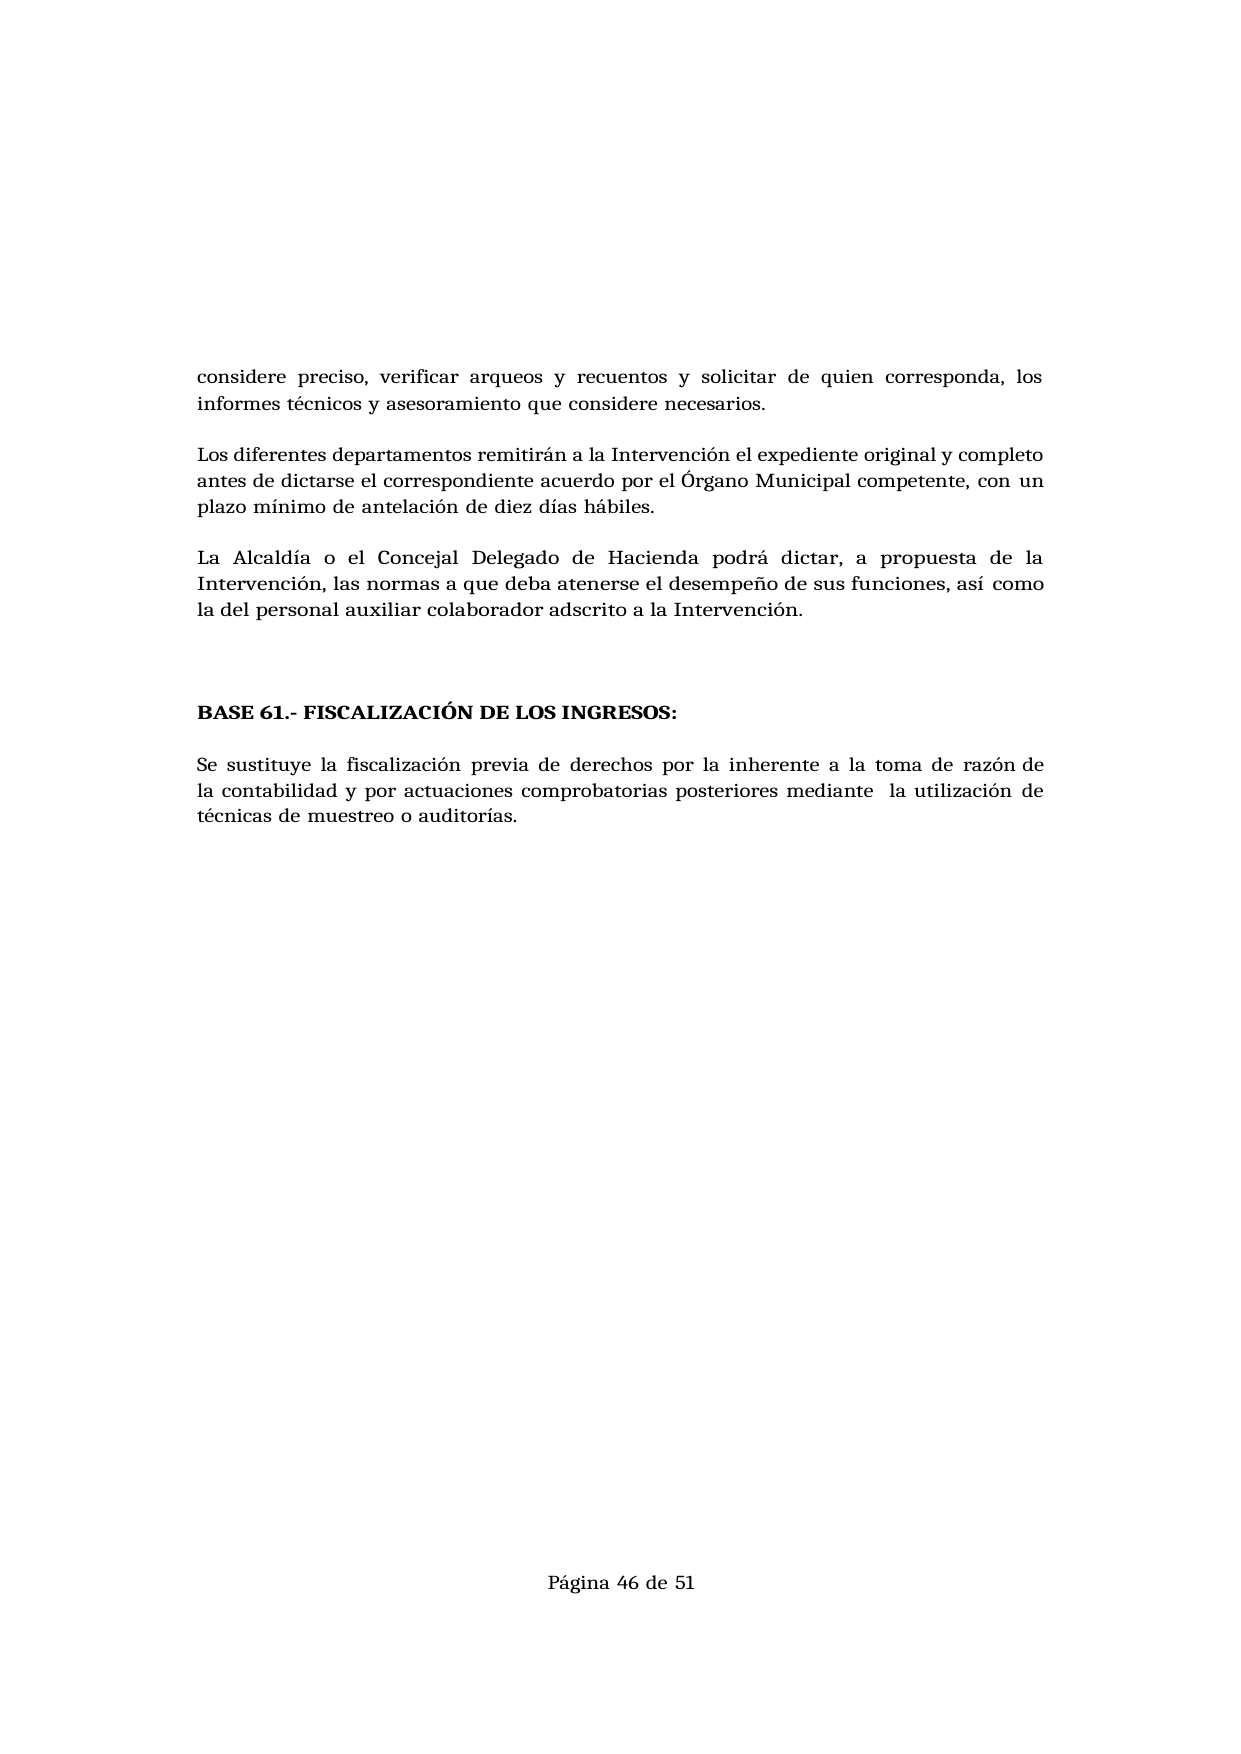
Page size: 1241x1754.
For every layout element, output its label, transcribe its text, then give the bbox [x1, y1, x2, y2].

text Se sustituye la fiscalización previa de derechos por la inherente a la toma de razón de la contabilidad y por actuaciones comprobatorias posteriores mediante la utilización de técnicas de muestreo o auditorías. [197, 753, 1044, 828]
text La Alcaldía o el Concejal Delegado de Hacienda podrá dictar, a propuesta de la Intervención, las normas a que deba atenerse el desempeño de sus funciones, así como la del personal auxiliar colaborador adscrito a la Intervención. [197, 547, 1044, 621]
text considere preciso, verificar arqueos y recuentos y solicitar de quien corresponda, los informes técnicos y asesoramiento que considere necesarios. [197, 366, 1044, 415]
text Los diferentes departamentos remitirán a la Intervención el expediente original y completo antes de dictarse el correspondiente acuerdo por el Órgano Municipal competente, con un plazo mínimo de antelación de diez días hábiles. [197, 444, 1044, 518]
text Página 46 de 51 [538, 1571, 703, 1594]
subtitle BASE 61.- FISCALIZACIÓN DE LOS INGRESOS: [197, 702, 1076, 724]
